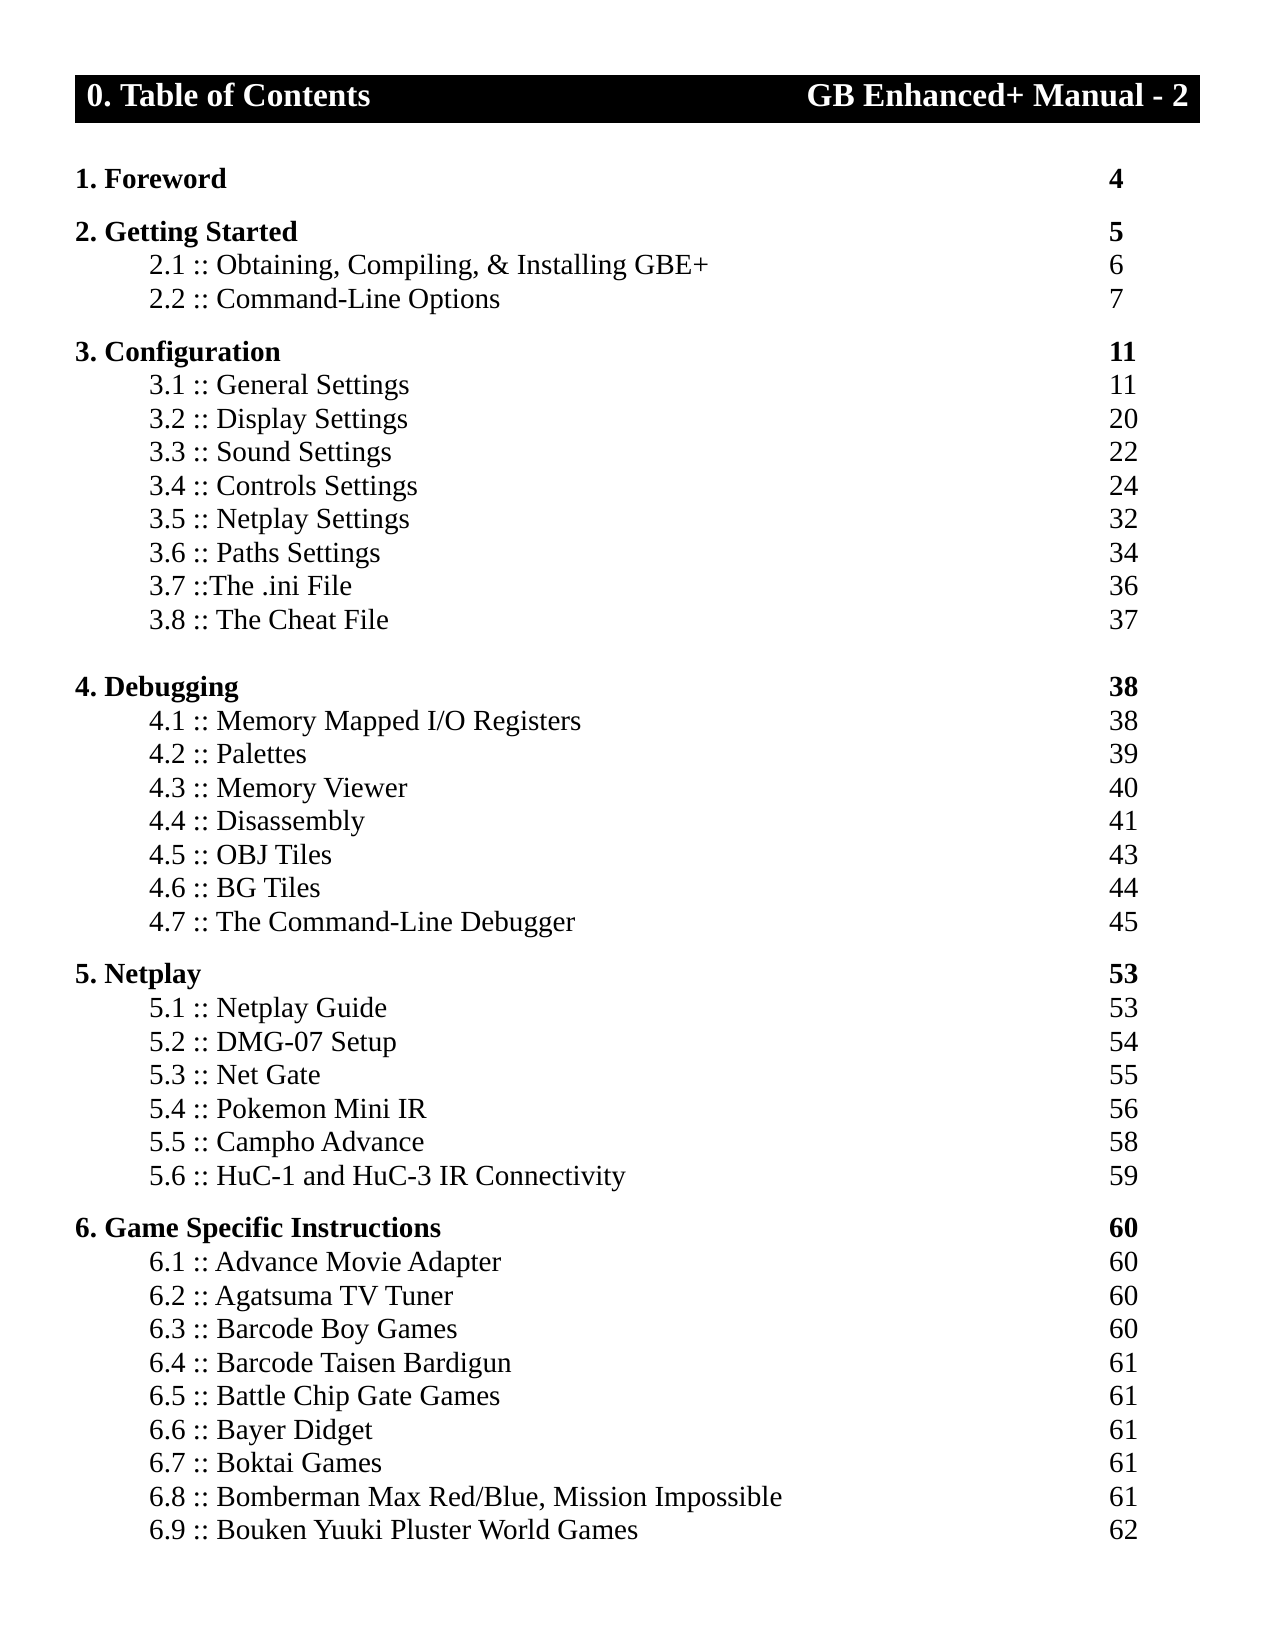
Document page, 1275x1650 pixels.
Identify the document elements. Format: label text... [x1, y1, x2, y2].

text 6.9 :: Bouken Yuuki Pluster World Games 62 [75, 1512, 1200, 1546]
text 3.2 :: Display Settings 20 [75, 401, 1200, 434]
text 4.7 :: The Command-Line Debugger 45 [75, 904, 1200, 937]
text 6.1 :: Advance Movie Adapter 60 [75, 1244, 1200, 1278]
text 3.5 :: Netplay Settings 32 [75, 501, 1200, 535]
text 4.4 :: Disassembly 41 [75, 803, 1200, 837]
text 4.1 :: Memory Mapped I/O Registers 38 [75, 703, 1200, 736]
text 5.3 :: Net Gate 55 [75, 1057, 1200, 1091]
text 6.2 :: Agatsuma TV Tuner 60 [75, 1278, 1200, 1311]
text 0. Table of Contents GB Enhanced+ Manual - 2 [75, 75, 1200, 122]
text 4.2 :: Palettes 39 [75, 736, 1200, 770]
text 3.8 :: The Cheat File 37 [75, 602, 1200, 636]
text 5.2 :: DMG-07 Setup 54 [75, 1024, 1200, 1057]
text 6.4 :: Barcode Taisen Bardigun 61 [75, 1345, 1200, 1378]
text 3.4 :: Controls Settings 24 [75, 468, 1200, 501]
text 3.3 :: Sound Settings 22 [75, 434, 1200, 468]
text 6. Game Specific Instructions 60 [75, 1211, 1200, 1244]
text 5. Netplay 53 [75, 957, 1200, 990]
text 4.5 :: OBJ Tiles 43 [75, 837, 1200, 870]
text 5.5 :: Campho Advance 58 [75, 1124, 1200, 1158]
text 4.3 :: Memory Viewer 40 [75, 770, 1200, 803]
text 2. Getting Started 5 [75, 214, 1200, 247]
text 6.7 :: Boktai Games 61 [75, 1445, 1200, 1479]
text 1. Foreword 4 [75, 161, 1200, 195]
text 5.6 :: HuC-1 and HuC-3 IR Connectivity 59 [75, 1158, 1200, 1191]
text 5.4 :: Pokemon Mini IR 56 [75, 1091, 1200, 1124]
text 2.1 :: Obtaining, Compiling, & Installing GBE+ 6 [75, 247, 1200, 281]
text 6.3 :: Barcode Boy Games 60 [75, 1311, 1200, 1345]
text 2.2 :: Command-Line Options 7 [75, 281, 1200, 314]
text 3. Configuration 11 3.1 :: General Settings 11 [75, 334, 1200, 401]
text 6.6 :: Bayer Didget 61 [75, 1412, 1200, 1445]
text 3.6 :: Paths Settings 34 [75, 535, 1200, 568]
text 6.5 :: Battle Chip Gate Games 61 [75, 1378, 1200, 1412]
text 3.7 ::The .ini File 36 [75, 568, 1200, 602]
text 5.1 :: Netplay Guide 53 [75, 990, 1200, 1024]
text 4. Debugging 38 [75, 669, 1200, 703]
text 4.6 :: BG Tiles 44 [75, 870, 1200, 904]
text 6.8 :: Bomberman Max Red/Blue, Mission Impossible 61 [75, 1479, 1200, 1512]
